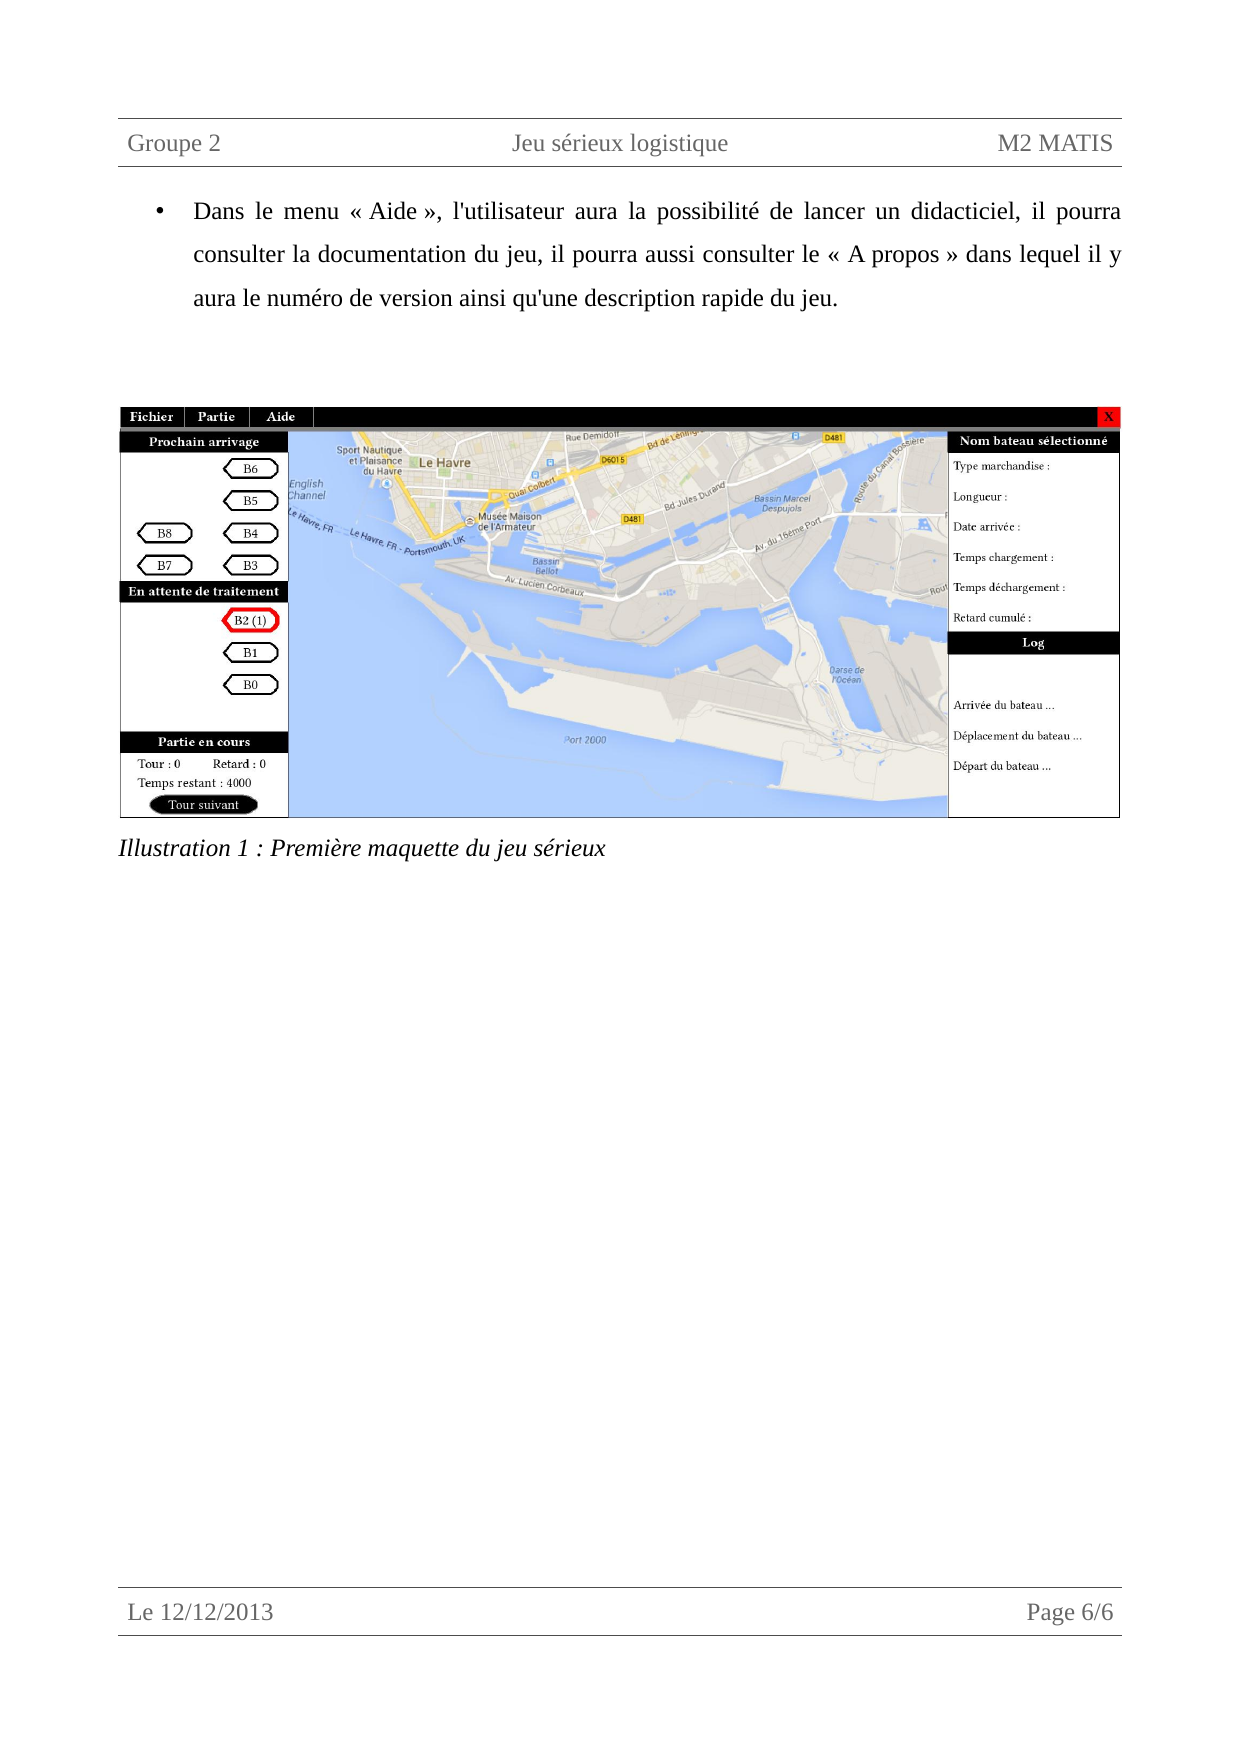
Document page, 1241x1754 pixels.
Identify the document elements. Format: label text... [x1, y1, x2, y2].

text Illustration 1 : Première maquette du jeu sérieux [118, 819, 1122, 862]
picture [118, 406, 1123, 819]
list Dans le menu « Aide », l'utilisateur aura la possibilité de lancer un didacticiel, il pourra consulter la documentation du jeu, il pourra aussi consulter le « A propos » dans lequel il y aura le numéro de version ainsi qu'une description rapide du jeu. [156, 196, 1122, 311]
